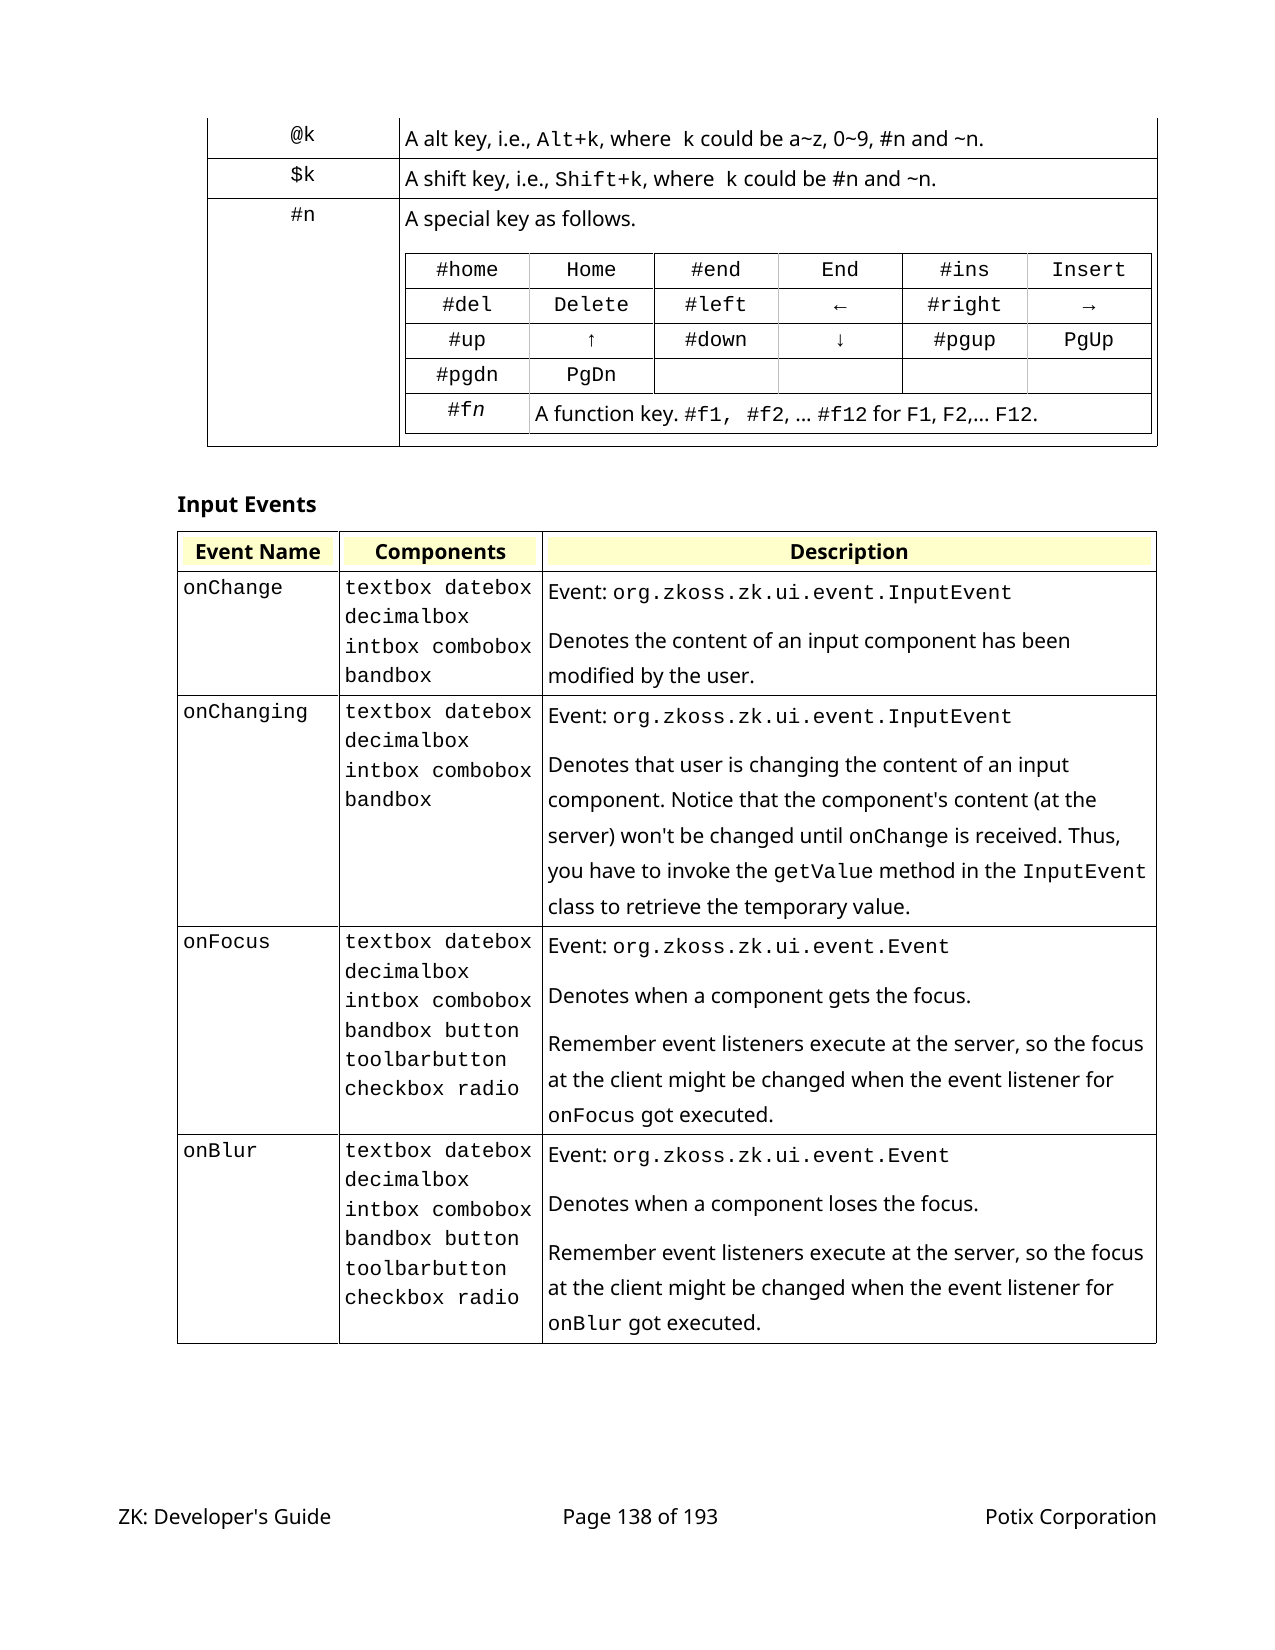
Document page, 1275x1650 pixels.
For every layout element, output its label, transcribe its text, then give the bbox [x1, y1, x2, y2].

table_cell #del [406, 289, 529, 323]
table_cell @k [208, 118, 399, 158]
table_cell onFocus [178, 927, 338, 1134]
table_cell Delete [530, 289, 653, 323]
table_header #home [406, 254, 529, 288]
table_cell textbox datebox decimalbox intbox combobox bandbox button toolbarbutton checkbox radio [340, 1135, 542, 1343]
table_cell textbox datebox decimalbox intbox combobox bandbox [340, 572, 542, 695]
table_cell #left [655, 289, 778, 323]
table_cell PgDn [530, 359, 653, 393]
table_cell A alt key, i.e., Alt+k, where k could be a~z, 0~9, #n and ~n. [400, 118, 1157, 158]
table_cell PgUp [1028, 324, 1151, 358]
table_cell → [1028, 289, 1151, 323]
table_cell onChange [178, 572, 338, 695]
table_cell textbox datebox decimalbox intbox combobox bandbox [340, 696, 542, 926]
table_cell Event: org.zkoss.zk.ui.event.Event Denotes when a component gets the focus. Remember event listeners execute at the server, so the focus at the client might be changed when the event listener for onFocus got executed. [543, 927, 1156, 1134]
table_cell Event: org.zkoss.zk.ui.event.Event Denotes when a component loses the focus. Remember event listeners execute at the server, so the focus at the client might be changed when the event listener for onBlur got executed. [543, 1135, 1156, 1343]
table_cell A function key. #f1, #f2, ... #f12 for F1, F2,... F12. [530, 394, 1151, 433]
table_cell [903, 359, 1027, 393]
table_header Components [340, 532, 542, 571]
table_cell #down [655, 324, 778, 358]
table_cell #pgdn [406, 359, 529, 393]
table_cell [655, 359, 778, 393]
table_cell [1028, 359, 1151, 393]
table_cell onBlur [178, 1135, 338, 1343]
table_cell Event: org.zkoss.zk.ui.event.InputEvent Denotes that user is changing the content of an input component. Notice that the component's content (at the server) won't be changed until onChange is received. Thus, you have to invoke the getValue method in the InputEvent class to retrieve the temporary value. [543, 696, 1156, 926]
table_header Insert [1028, 254, 1151, 288]
table_cell onChanging [178, 696, 338, 926]
table_cell #fn [406, 394, 529, 433]
table_header Event Name [178, 532, 338, 571]
table_header #end [655, 254, 778, 288]
table_cell #n [208, 199, 399, 446]
table_cell #right [903, 289, 1027, 323]
table_cell #up [406, 324, 529, 358]
table_cell $k [208, 159, 399, 198]
table_cell textbox datebox decimalbox intbox combobox bandbox button toolbarbutton checkbox radio [340, 927, 542, 1134]
table_cell ↑ [530, 324, 653, 358]
table_header #ins [903, 254, 1027, 288]
table_cell A special key as follows. [400, 199, 1157, 446]
table_header Description [543, 532, 1156, 571]
table_header End [779, 254, 902, 288]
table_header Home [530, 254, 653, 288]
table_cell Event: org.zkoss.zk.ui.event.InputEvent Denotes the content of an input component has been modified by the user. [543, 572, 1156, 695]
table_cell [779, 359, 902, 393]
table_cell #pgup [903, 324, 1027, 358]
table_cell A shift key, i.e., Shift+k, where k could be #n and ~n. [400, 159, 1157, 198]
table_cell ↓ [779, 324, 902, 358]
table_cell ← [779, 289, 902, 323]
subtitle Input Events [177, 489, 1157, 519]
